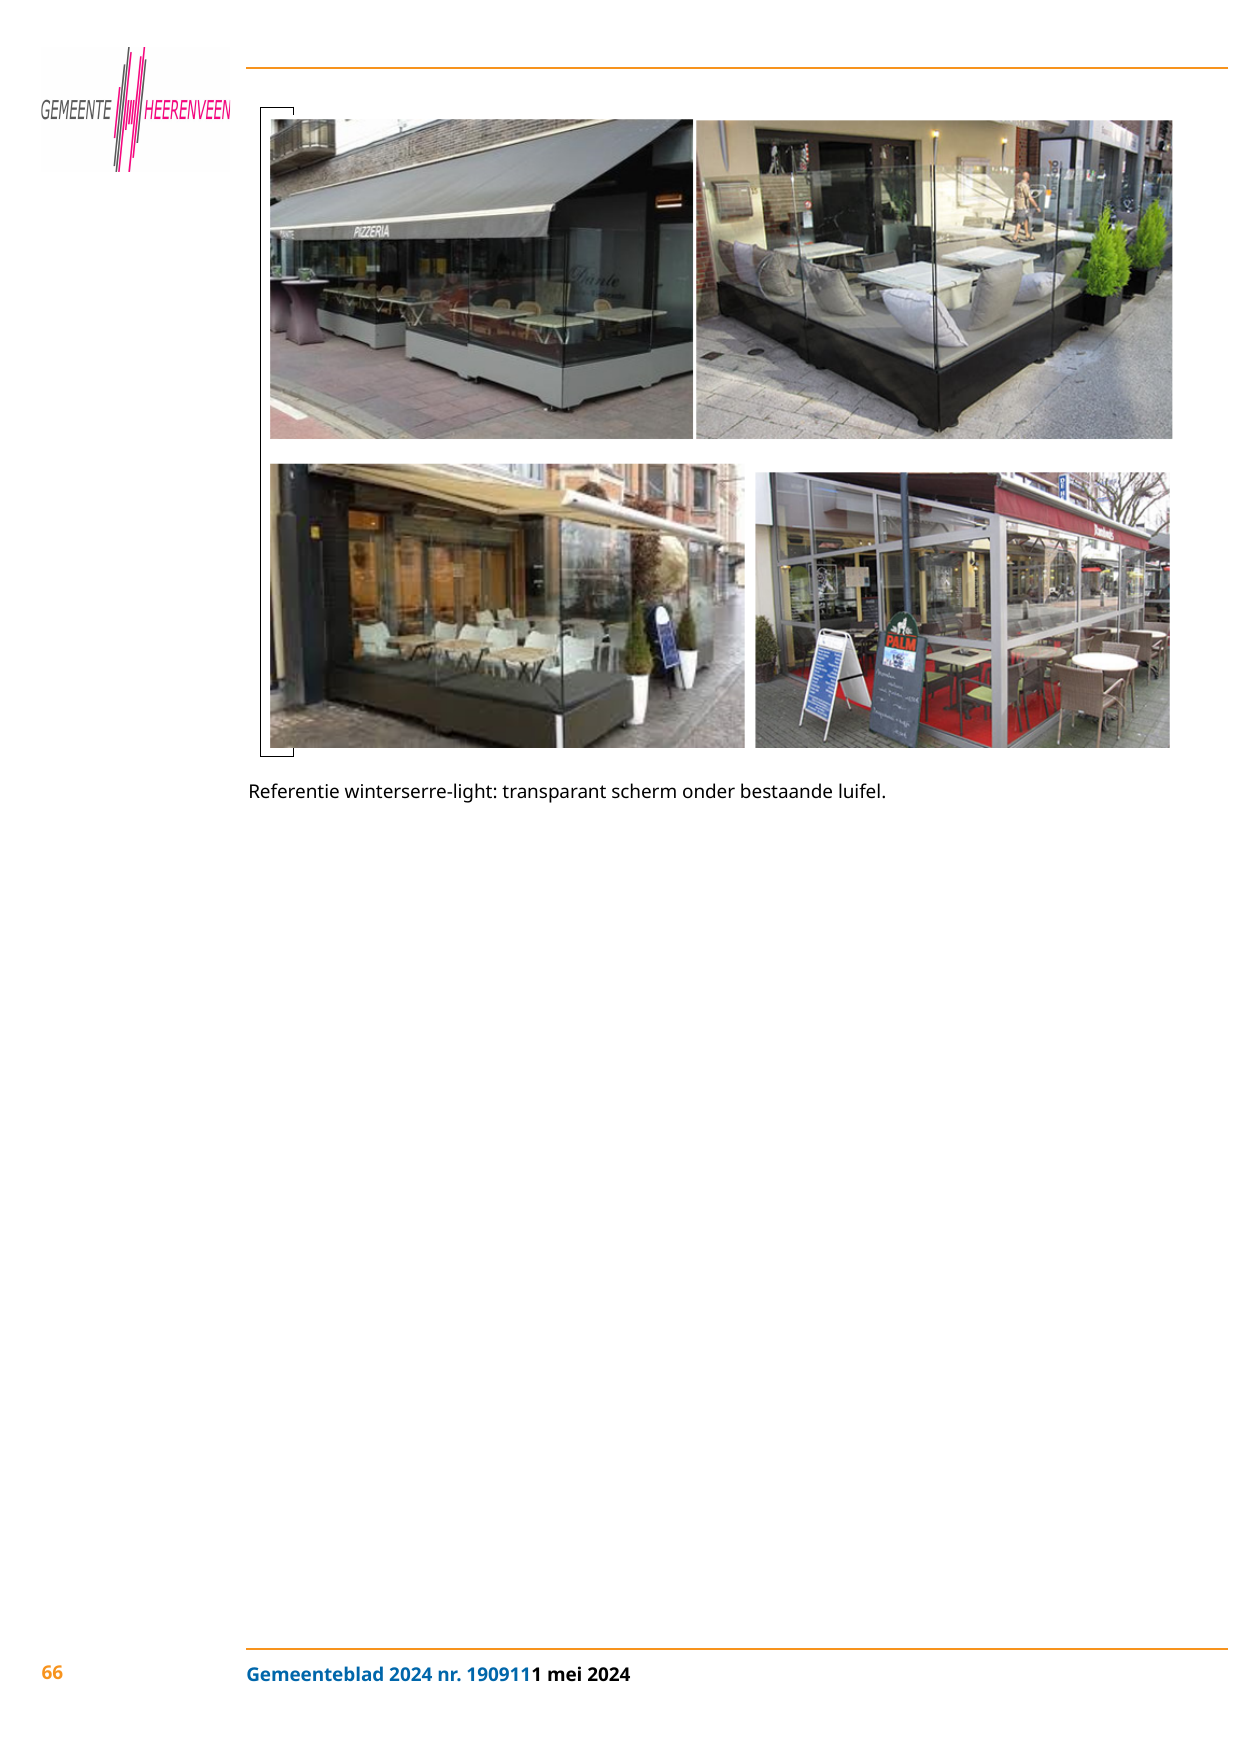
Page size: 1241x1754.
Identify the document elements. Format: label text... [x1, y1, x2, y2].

text Referentie winterserre-light: transparant scherm onder bestaande luifel. [248, 778, 1152, 803]
picture [268, 115, 1173, 748]
picture [41, 47, 231, 172]
